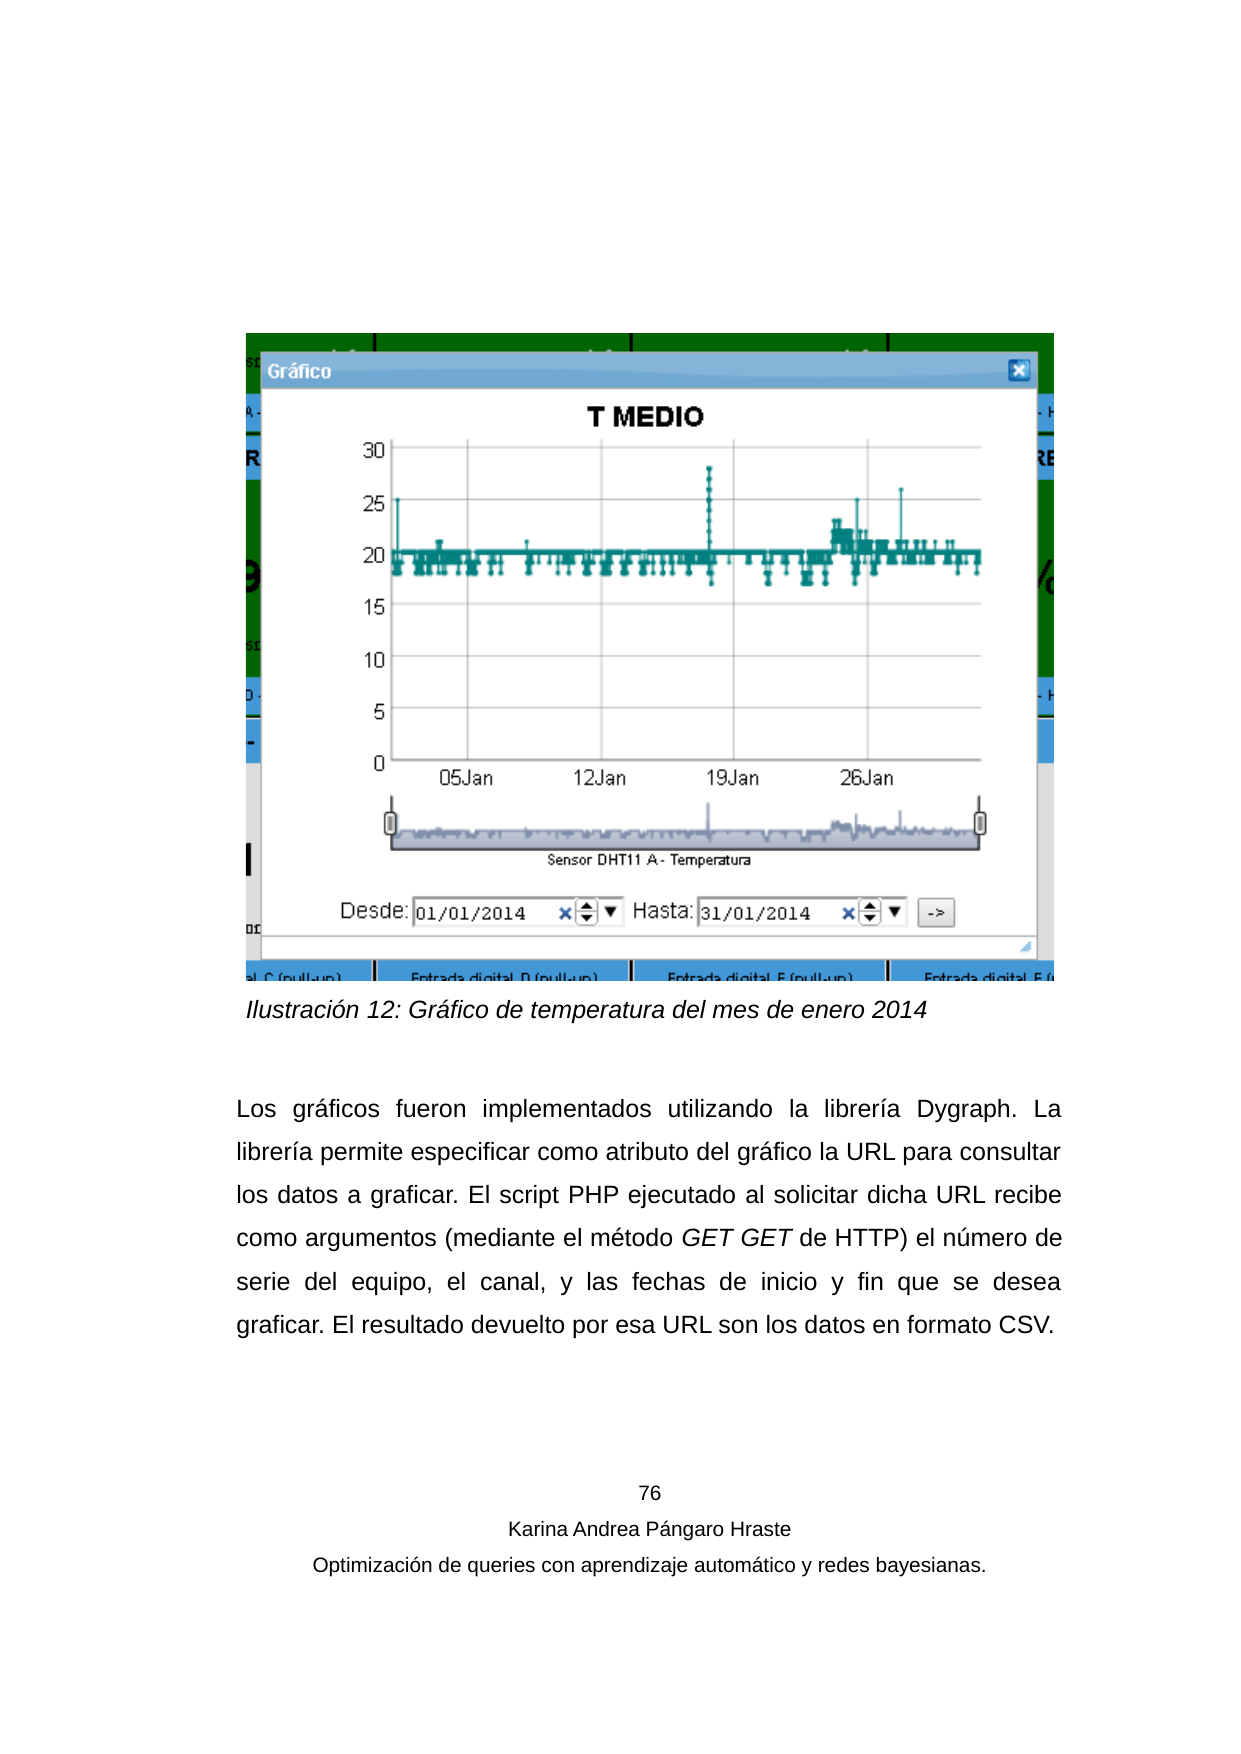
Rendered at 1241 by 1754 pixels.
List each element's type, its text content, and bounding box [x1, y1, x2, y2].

text Los gráficos fueron implementados utilizando la librería Dygraph. La librería permite especificar como atributo del gráfico la URL para consultar los datos a graficar. El script PHP ejecutado al solicitar dicha URL recibe como argumentos (mediante el método GET GET de HTTP) el número de serie del equipo, el canal, y las fechas de inicio y fin que se desea graficar. El resultado devuelto por esa URL son los datos en formato CSV. [236, 1094, 1063, 1338]
text Ilustración 12: Gráfico de temperatura del mes de enero 2014 [246, 981, 1053, 1024]
picture [245, 333, 1054, 981]
